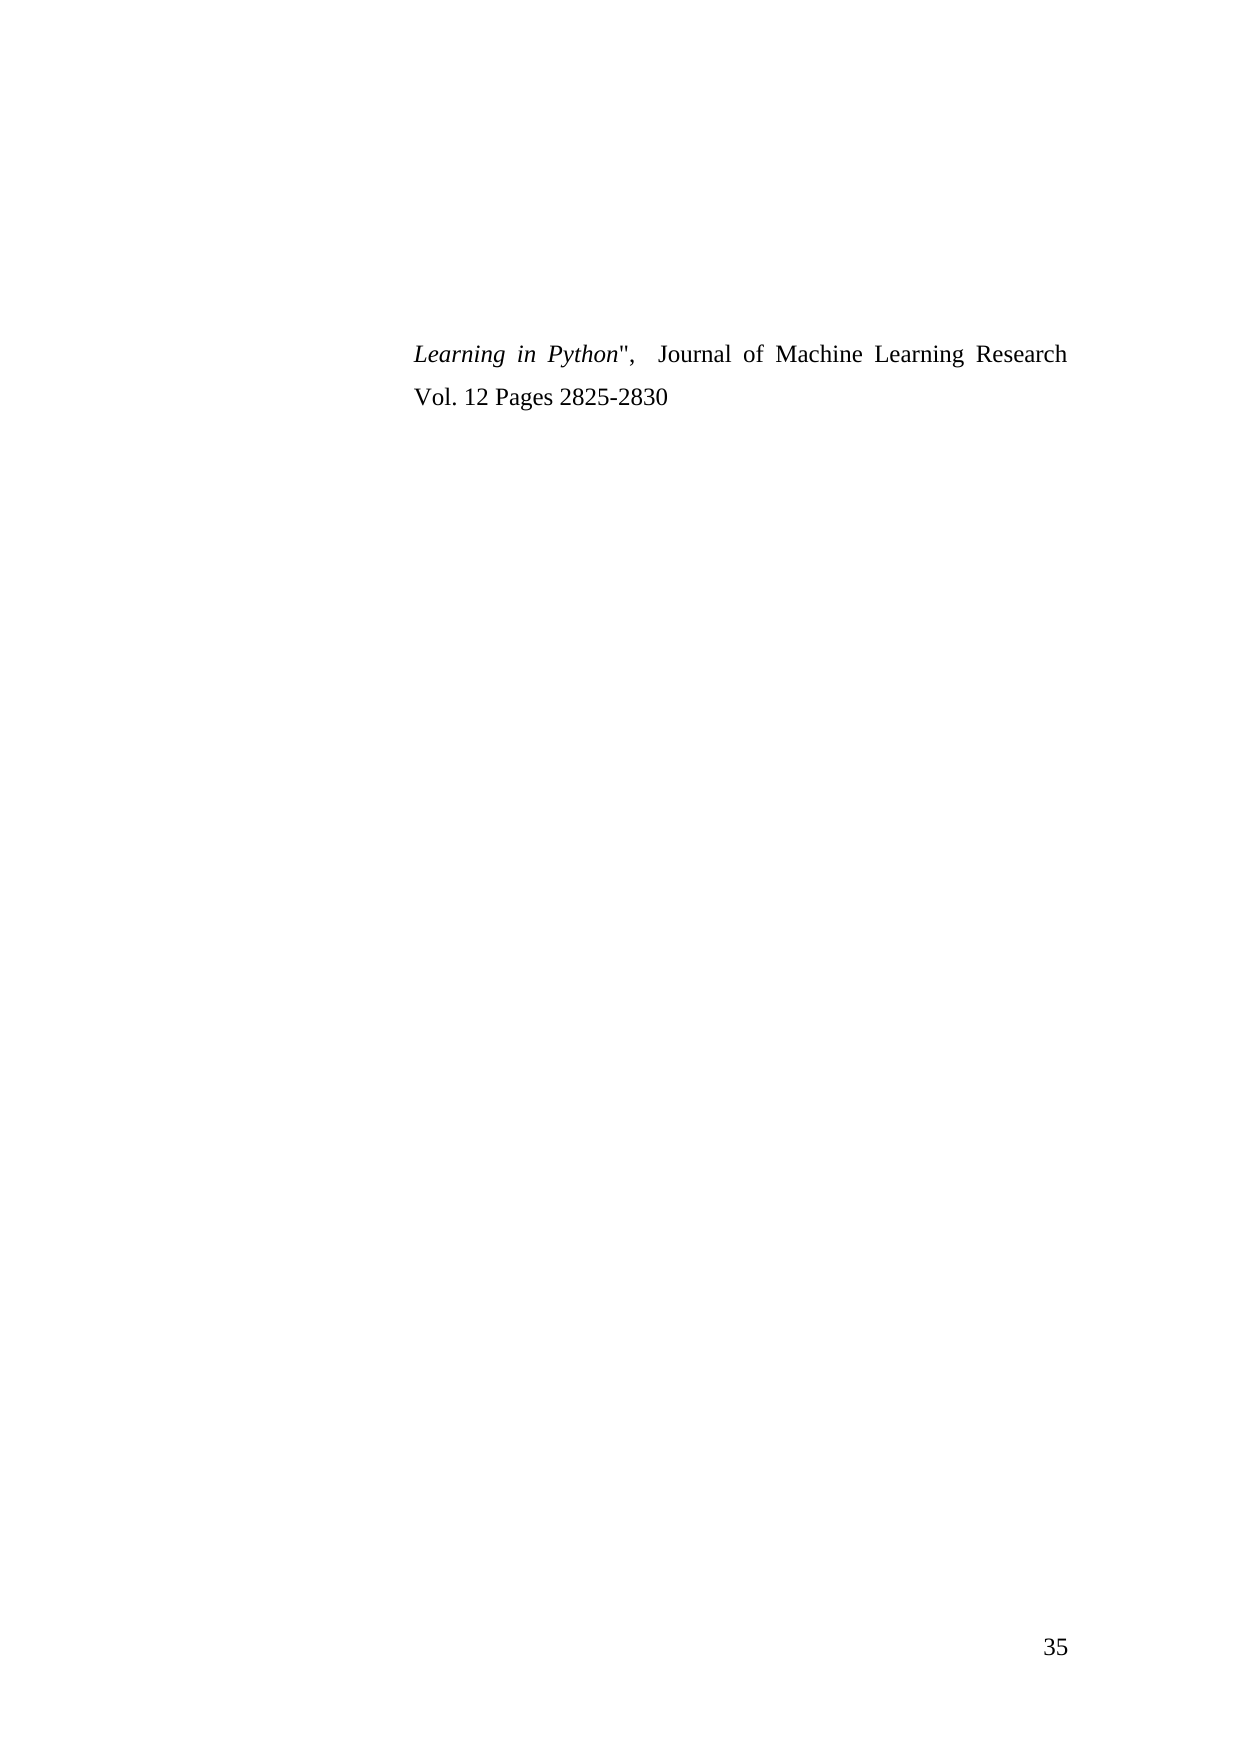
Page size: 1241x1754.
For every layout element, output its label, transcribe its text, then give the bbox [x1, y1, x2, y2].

list Learning in Python", Journal of Machine Learning Research Vol. 12 Pages 2825-2830 [311, 339, 1068, 411]
